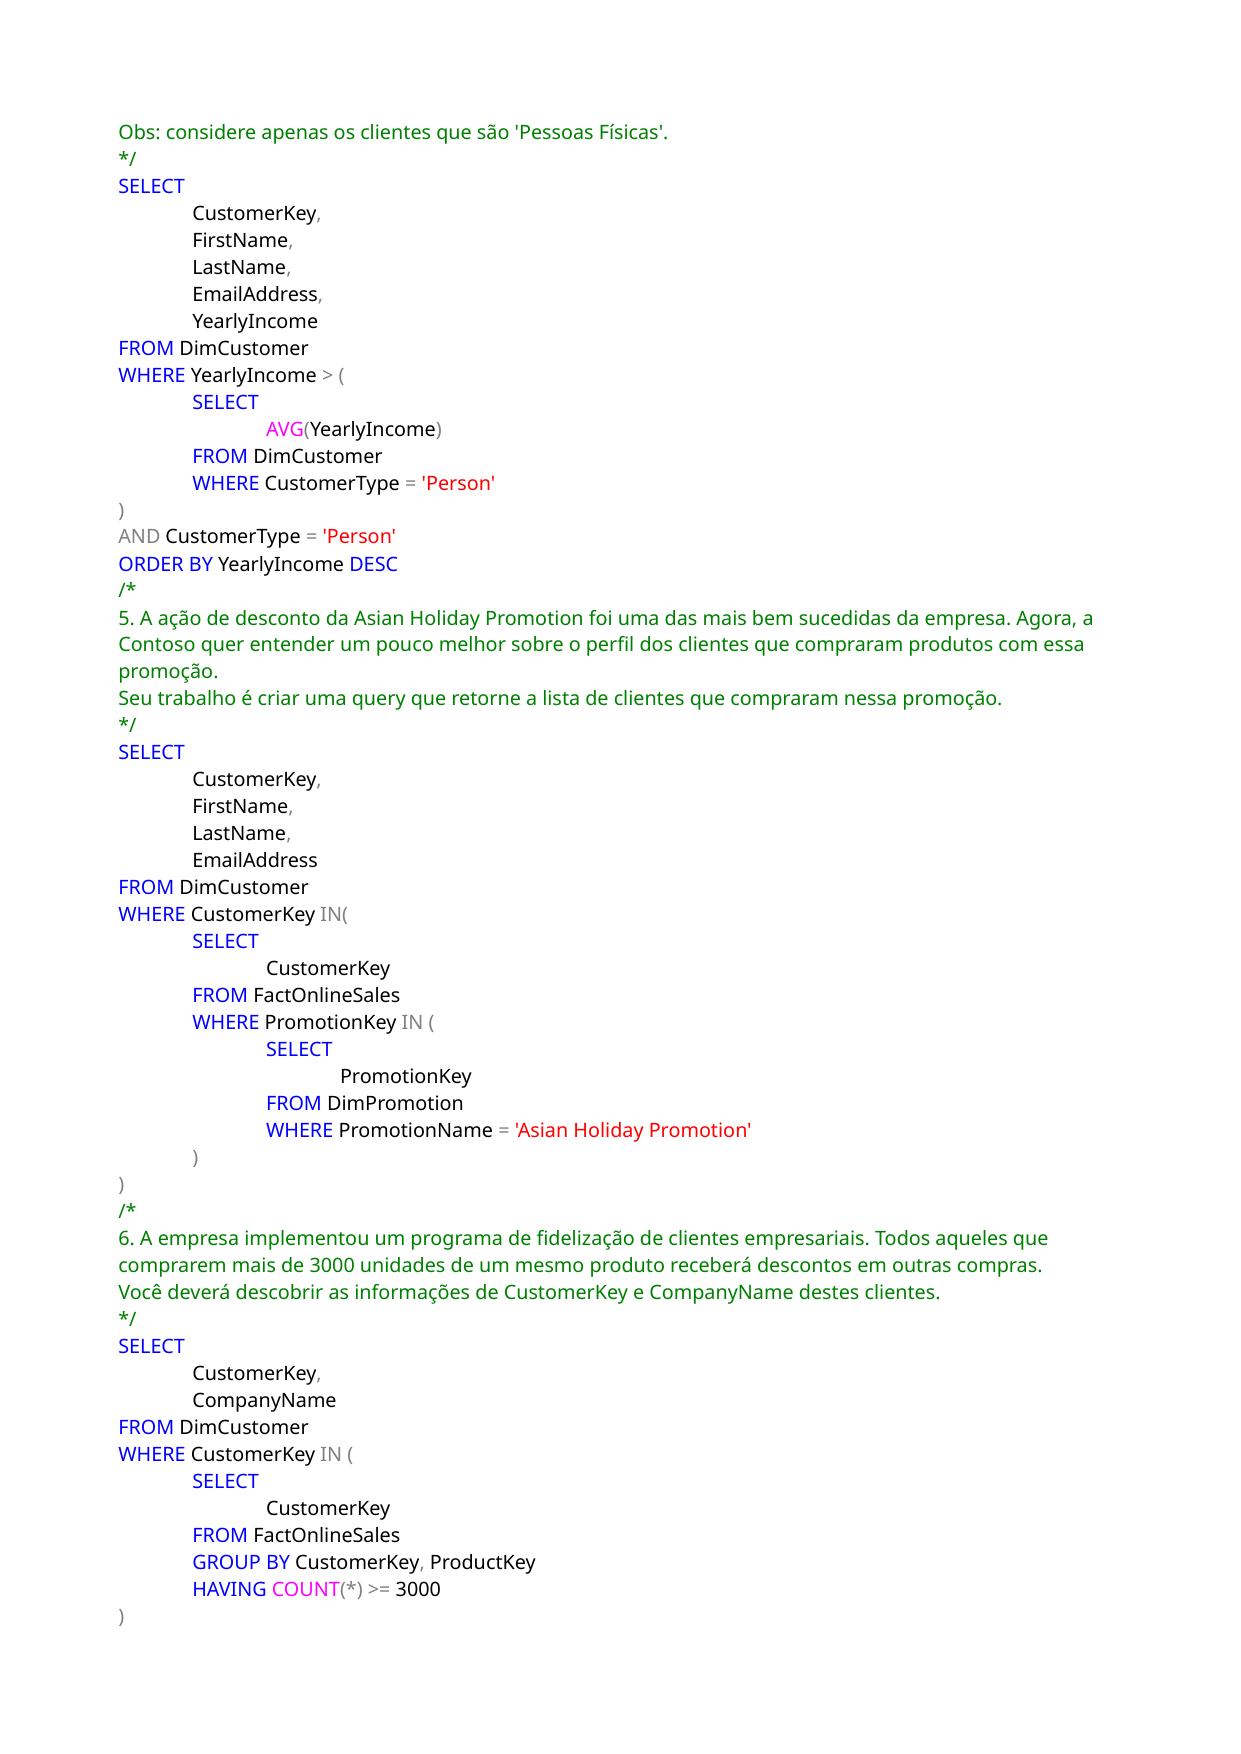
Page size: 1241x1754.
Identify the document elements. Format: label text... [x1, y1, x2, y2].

text ) [118, 496, 1122, 523]
text CustomerKey, [118, 199, 1122, 226]
text SELECT [118, 739, 1122, 766]
text WHERE CustomerKey IN( [118, 901, 1122, 927]
text AVG(YearlyIncome) [118, 415, 1122, 442]
text WHERE PromotionName = 'Asian Holiday Promotion' [118, 1116, 1122, 1143]
text Obs: considere apenas os clientes que são 'Pessoas Físicas'. [118, 118, 1122, 145]
text FROM FactOnlineSales [118, 981, 1122, 1008]
text Seu trabalho é criar uma query que retorne a lista de clientes que compraram nessa promoção. [118, 685, 1122, 712]
text FROM DimCustomer [118, 442, 1122, 469]
text CustomerKey [118, 954, 1122, 981]
text WHERE YearlyIncome > ( [118, 361, 1122, 388]
text SELECT [118, 927, 1122, 954]
text FROM DimCustomer [118, 334, 1122, 361]
text ) [118, 1602, 1122, 1629]
text FROM DimCustomer [118, 1413, 1122, 1440]
text FROM DimPromotion [118, 1089, 1122, 1116]
text */ [118, 1305, 1122, 1332]
text CompanyName [118, 1386, 1122, 1413]
text AND CustomerType = 'Person' [118, 523, 1122, 550]
text CustomerKey, [118, 1359, 1122, 1386]
text CustomerKey, [118, 766, 1122, 793]
text */ [118, 145, 1122, 172]
text LastName, [118, 819, 1122, 847]
text FirstName, [118, 226, 1122, 253]
text /* [118, 1197, 1122, 1224]
text ORDER BY YearlyIncome DESC [118, 550, 1122, 577]
text PromotionKey [118, 1062, 1122, 1089]
text HAVING COUNT(*) >= 3000 [118, 1575, 1122, 1602]
text FirstName, [118, 793, 1122, 819]
text EmailAddress, [118, 280, 1122, 307]
text SELECT [118, 1035, 1122, 1062]
text CustomerKey [118, 1494, 1122, 1521]
text EmailAddress [118, 847, 1122, 873]
text ) [118, 1170, 1122, 1197]
text YearlyIncome [118, 307, 1122, 334]
text SELECT [118, 1467, 1122, 1494]
text SELECT [118, 1332, 1122, 1359]
text FROM FactOnlineSales [118, 1521, 1122, 1548]
text WHERE PromotionKey IN ( [118, 1008, 1122, 1035]
text 6. A empresa implementou um programa de fidelização de clientes empresariais. Todos aqueles que comprarem mais de 3000 unidades de um mesmo produto receberá descontos em outras compras. [118, 1224, 1122, 1278]
text */ [118, 712, 1122, 739]
text LastName, [118, 253, 1122, 280]
text SELECT [118, 172, 1122, 199]
text WHERE CustomerType = 'Person' [118, 469, 1122, 496]
text WHERE CustomerKey IN ( [118, 1440, 1122, 1467]
text GROUP BY CustomerKey, ProductKey [118, 1548, 1122, 1575]
text FROM DimCustomer [118, 873, 1122, 901]
text ) [118, 1143, 1122, 1170]
text /* [118, 577, 1122, 604]
text SELECT [118, 388, 1122, 415]
text 5. A ação de desconto da Asian Holiday Promotion foi uma das mais bem sucedidas da empresa. Agora, a Contoso quer entender um pouco melhor sobre o perfil dos clientes que compraram produtos com essa promoção. [118, 604, 1122, 685]
text Você deverá descobrir as informações de CustomerKey e CompanyName destes clientes. [118, 1278, 1122, 1305]
